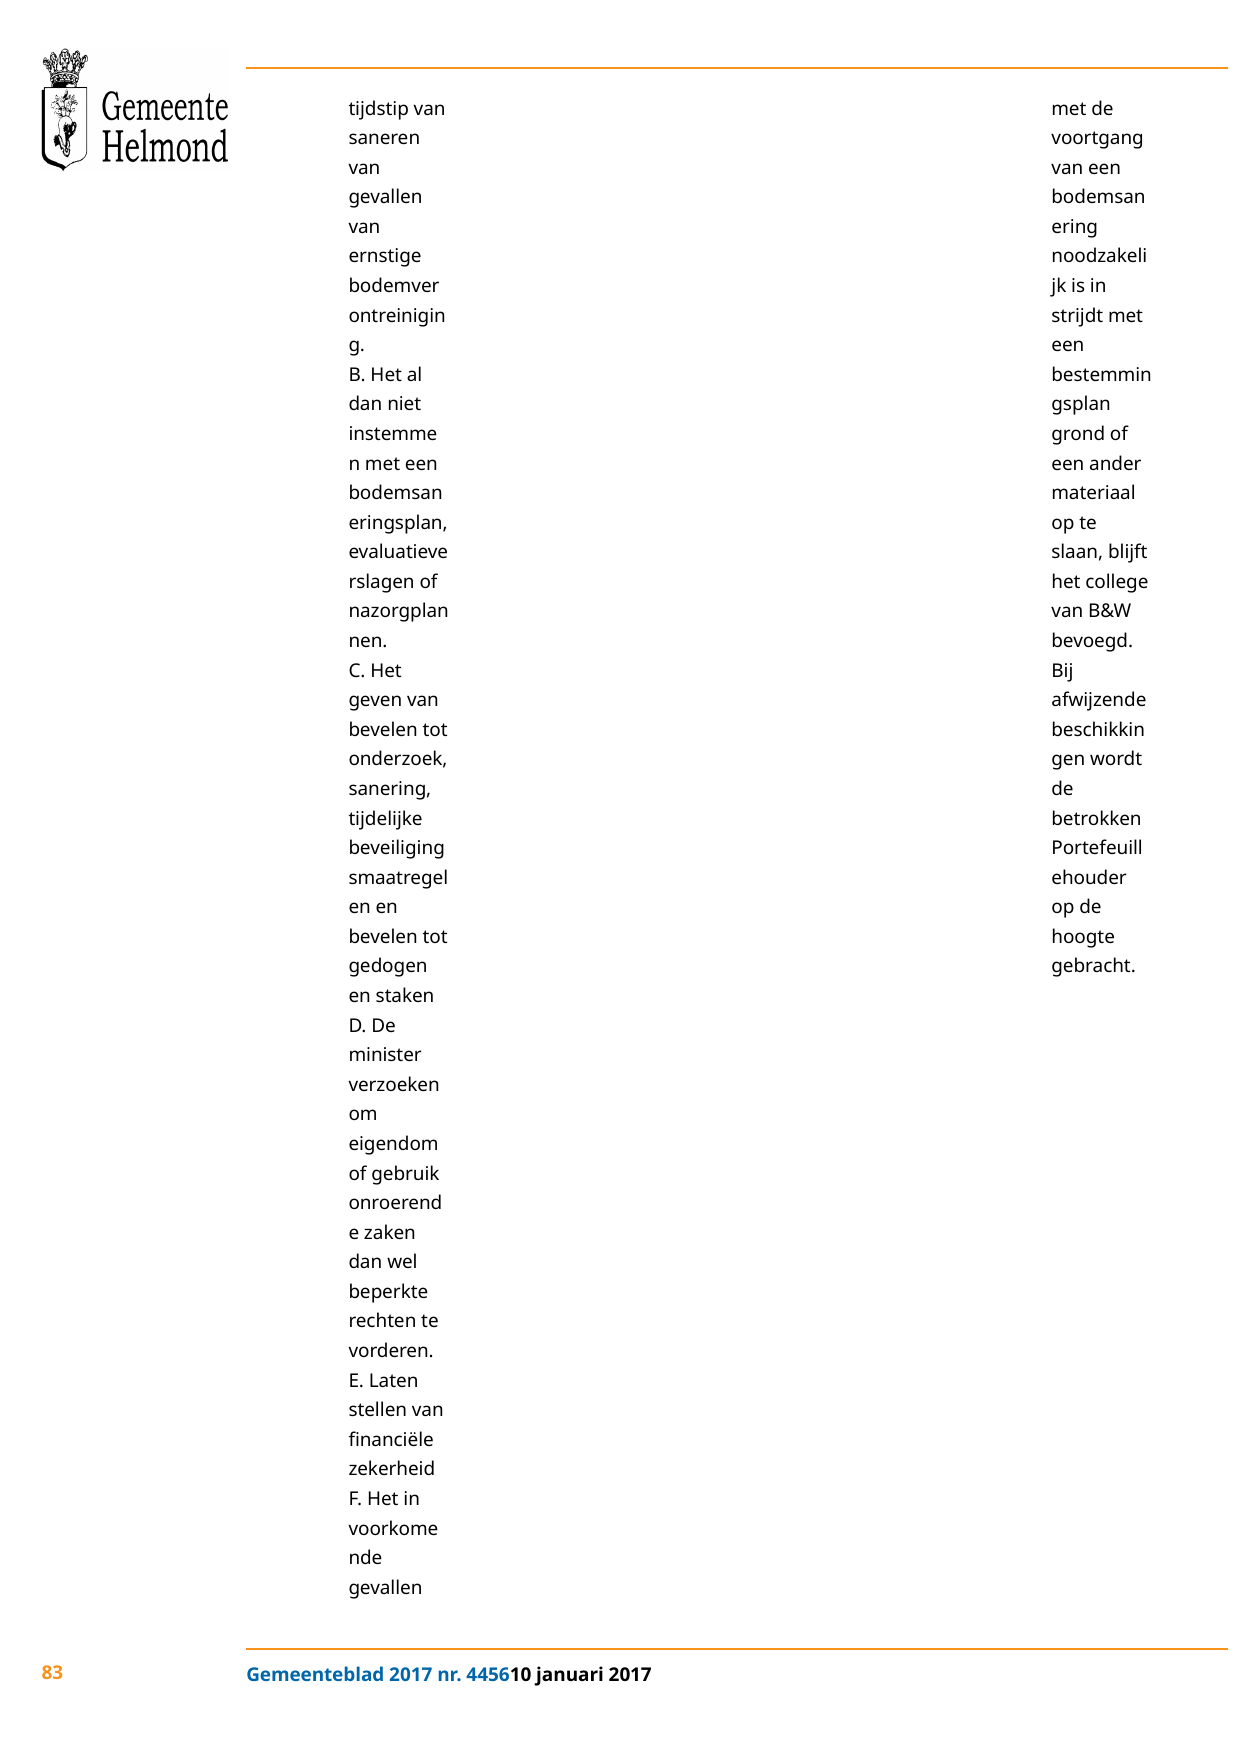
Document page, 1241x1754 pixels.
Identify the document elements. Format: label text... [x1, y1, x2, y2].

table_cell met de voortgang van een bodemsanering noodzakelijk is in strijdt met een bestemmingsplan grond of een ander materiaal op te slaan, blijft het college van B&W bevoegd. Bij afwijzende beschikkingen wordt de betrokken Portefeuillehouder op de hoogte gebracht. [1051, 95, 1152, 1600]
table_cell [750, 95, 951, 1600]
table_cell [449, 95, 549, 1600]
table_cell tijdstip van saneren van gevallen van ernstige bodemverontreiniging. B. Het al dan niet instemmen met een bodemsaneringsplan, evaluatieverslagen of nazorgplannen. C. Het geven van bevelen tot onderzoek, sanering, tijdelijke beveiligingsmaatregelen en bevelen tot gedogen en staken D. De minister verzoeken om eigendom of gebruik onroerende zaken dan wel beperkte rechten te vorderen. E. Laten stellen van financiële zekerheid F. Het in voorkomende gevallen [348, 95, 449, 1600]
picture [41, 47, 231, 172]
table_cell [549, 95, 649, 1600]
table_cell [951, 95, 1051, 1600]
table_cell [248, 95, 348, 1600]
table_cell [650, 95, 750, 1600]
